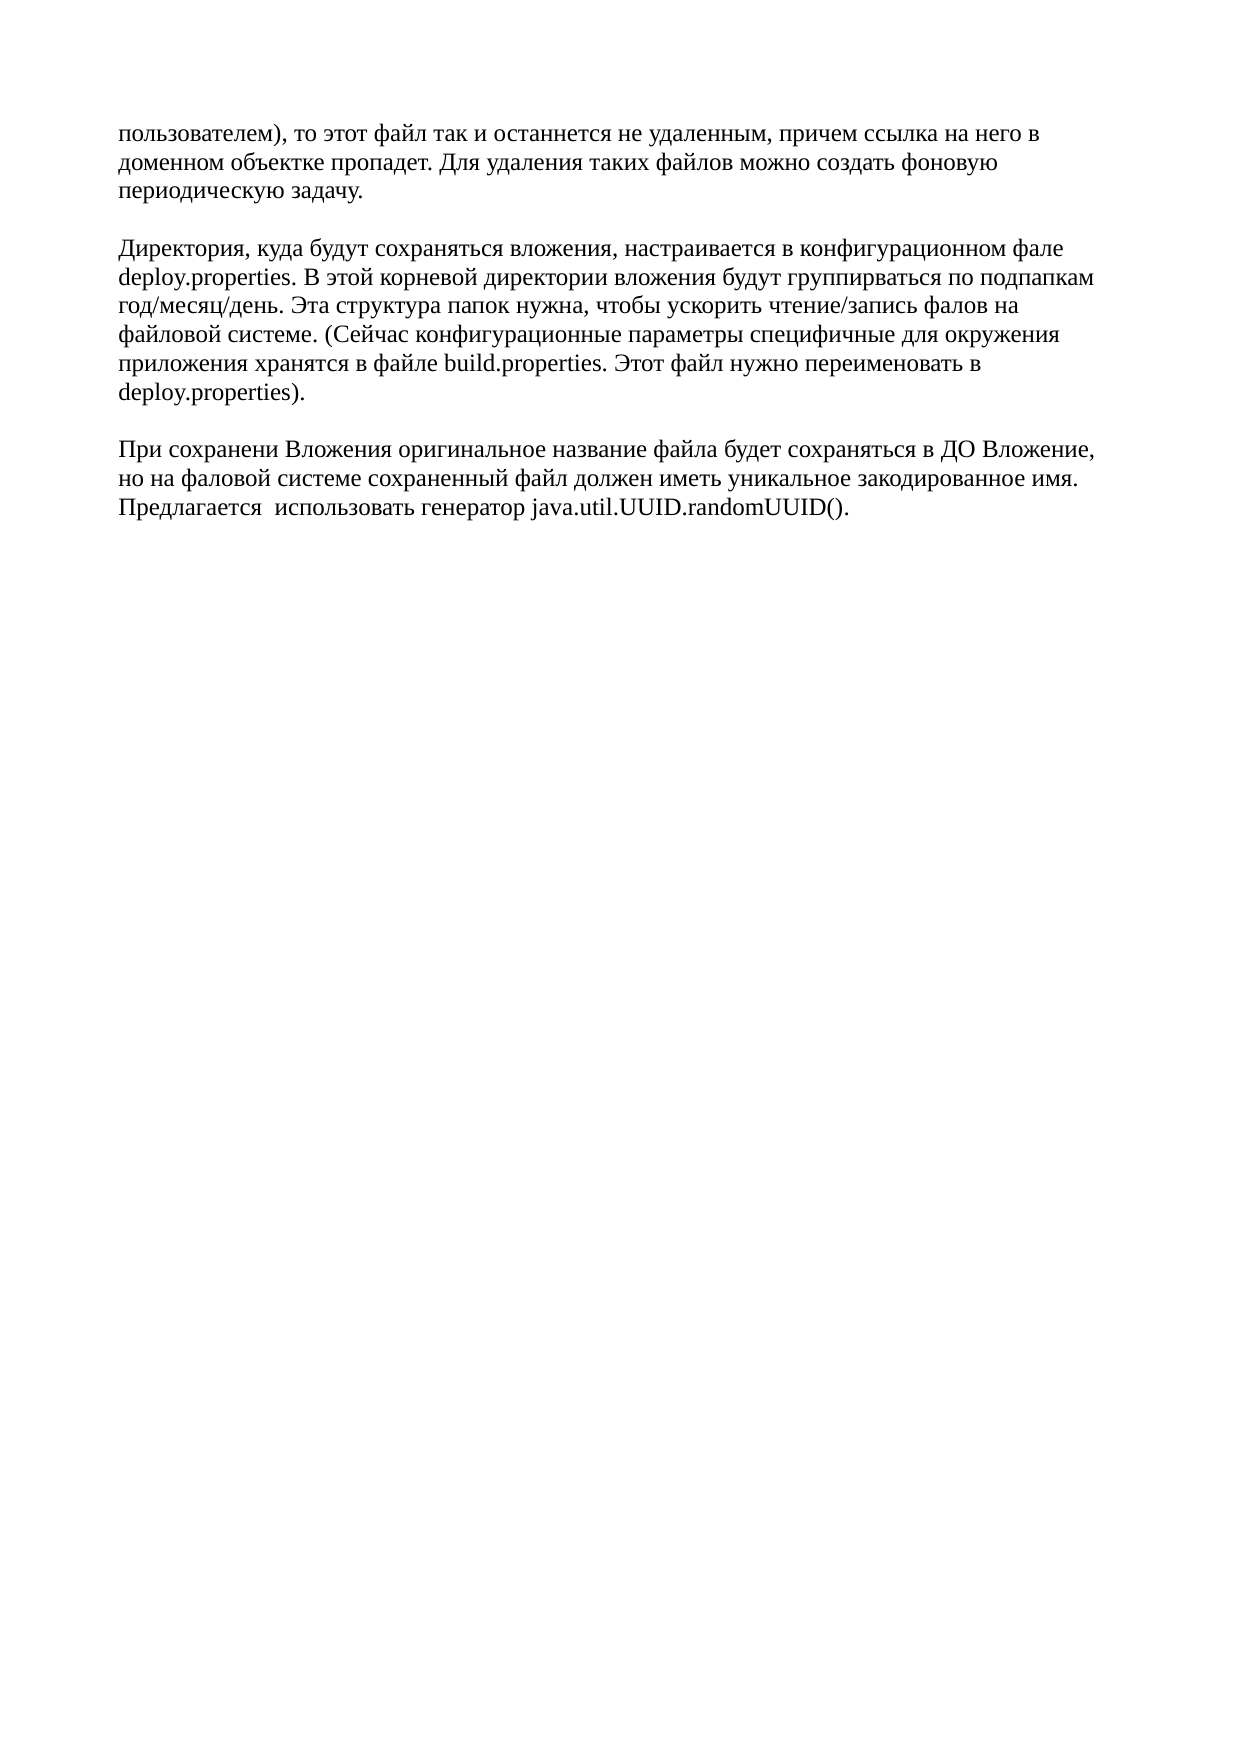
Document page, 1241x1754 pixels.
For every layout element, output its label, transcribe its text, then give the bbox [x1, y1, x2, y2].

text Директория, куда будут сохраняться вложения, настраивается в конфигурационном фале deploy.properties. В этой корневой директории вложения будут группирваться по подпапкам год/месяц/день. Эта структура папок нужна, чтобы ускорить чтение/запись фалов на файловой системе. (Сейчас конфигурационные параметры специфичные для окружения приложения хранятся в файле build.properties. Этот файл нужно переименовать в deploy.properties). [118, 233, 1122, 405]
text При сохранени Вложения оригинальное название файла будет сохраняться в ДО Вложение, но на фаловой системе сохраненный файл должен иметь уникальное закодированное имя. Предлагается использовать генератор java.util.UUID.randomUUID(). [118, 434, 1122, 520]
text пользователем), то этот файл так и останнется не удаленным, причем ссылка на него в доменном объектке пропадет. Для удаления таких файлов можно создать фоновую периодическую задачу. [118, 118, 1122, 204]
